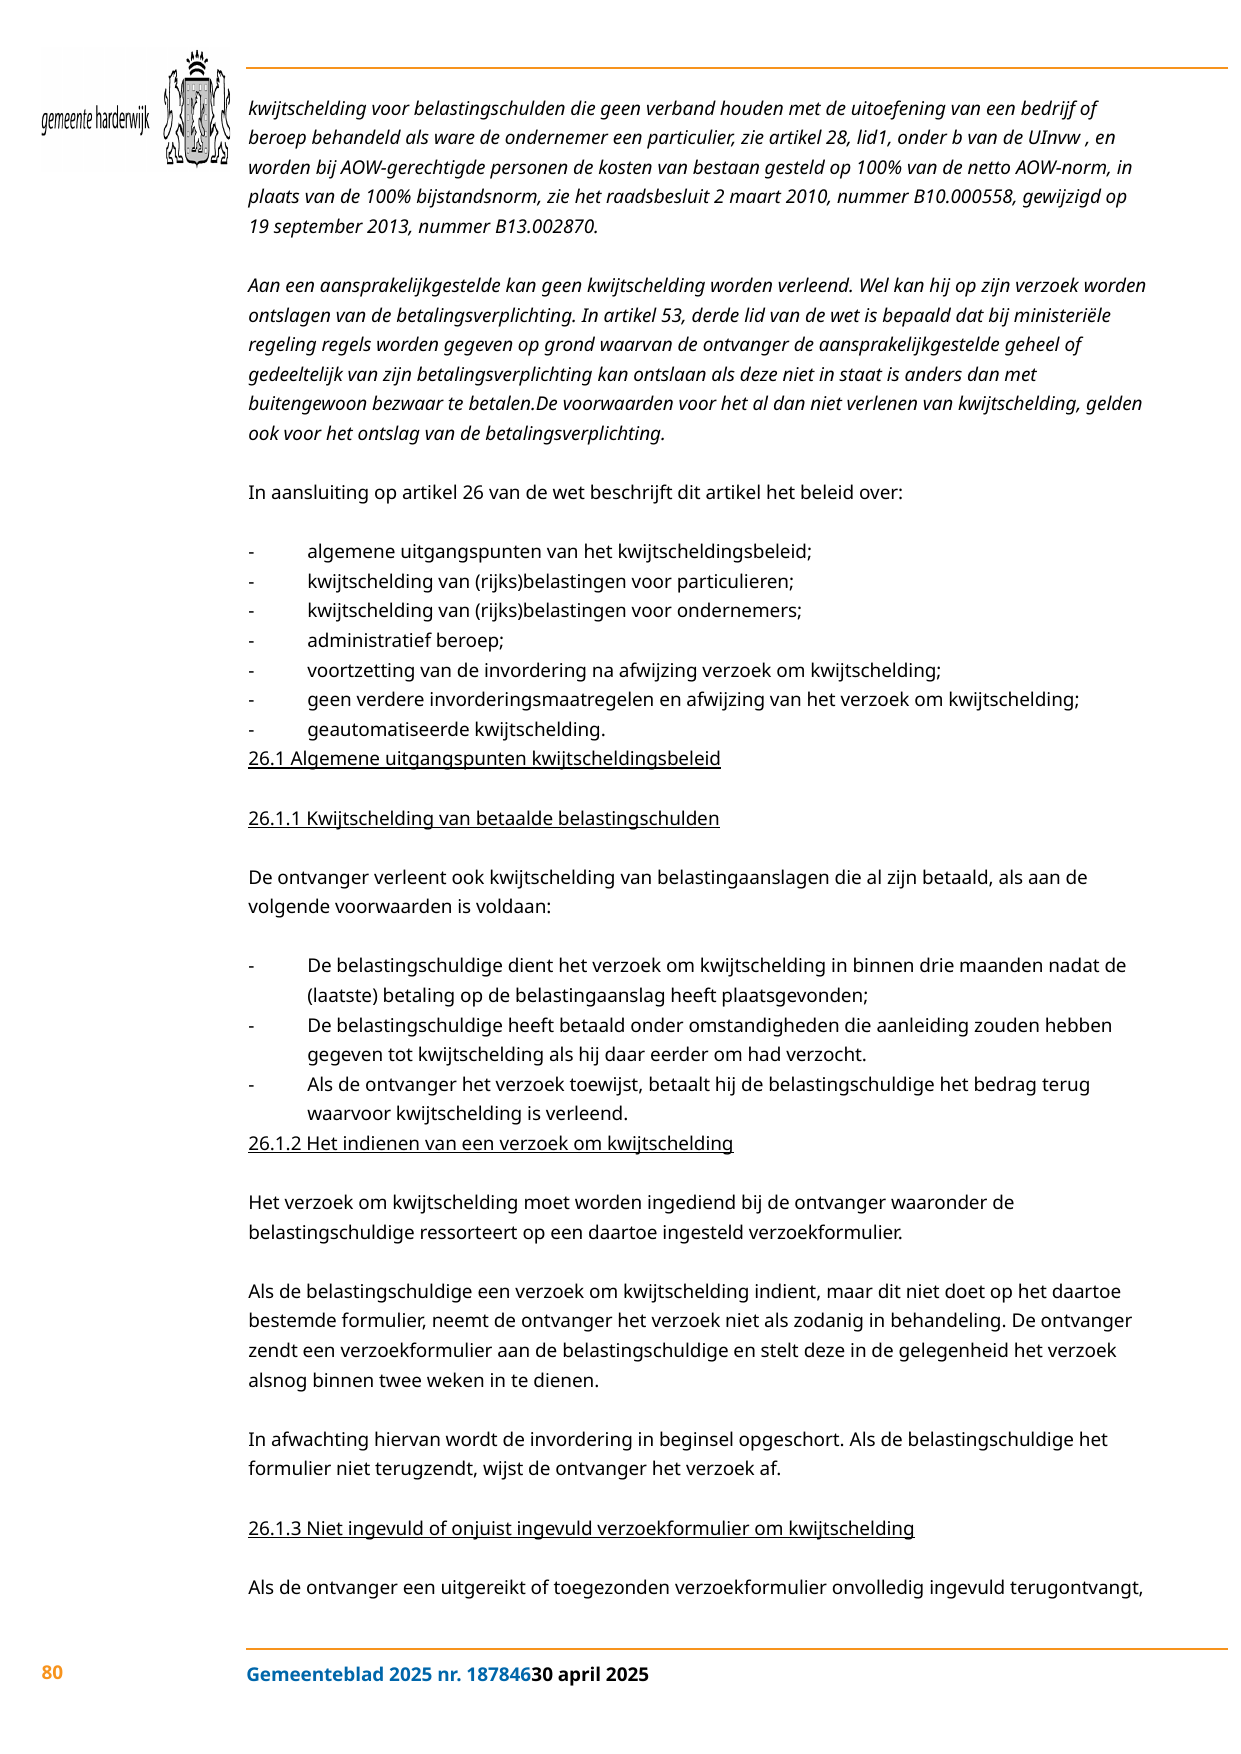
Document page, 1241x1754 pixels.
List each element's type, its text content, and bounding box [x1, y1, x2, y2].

text De ontvanger verleent ook kwijtschelding van belastingaanslagen die al zijn betaald, als aan de volgende voorwaarden is voldaan: [248, 864, 1152, 919]
list De belastingschuldige dient het verzoek om kwijtschelding in binnen drie maanden nadat de (laatste) betaling op de belastingaanslag heeft plaatsgevonden; [248, 953, 1152, 1008]
list kwijtschelding van (rijks)belastingen voor ondernemers; [248, 598, 1152, 623]
text Als de belastingschuldige een verzoek om kwijtschelding indient, maar dit niet doet op het daartoe bestemde formulier, neemt de ontvanger het verzoek niet als zodanig in behandeling. De ontvanger zendt een verzoekformulier aan de belastingschuldige en stelt deze in de gelegenheid het verzoek alsnog binnen twee weken in te dienen. [248, 1278, 1152, 1393]
text In aansluiting op artikel 26 van de wet beschrijft dit artikel het beleid over: [248, 479, 1152, 505]
text 26.1.2 Het indienen van een verzoek om kwijtschelding [248, 1130, 1152, 1156]
list Als de ontvanger het verzoek toewijst, betaalt hij de belastingschuldige het bedrag terug waarvoor kwijtschelding is verleend. [248, 1071, 1152, 1126]
list geen verdere invorderingsmaatregelen en afwijzing van het verzoek om kwijtschelding; [248, 686, 1152, 712]
text Als de ontvanger een uitgereikt of toegezonden verzoekformulier onvolledig ingevuld terugontvangt, [248, 1574, 1152, 1600]
text 26.1.1 Kwijtschelding van betaalde belastingschulden [248, 805, 1152, 831]
list De belastingschuldige heeft betaald onder omstandigheden die aanleiding zouden hebben gegeven tot kwijtschelding als hij daar eerder om had verzocht. [248, 1012, 1152, 1067]
text Aan een aansprakelijkgestelde kan geen kwijtschelding worden verleend. Wel kan hij op zijn verzoek worden ontslagen van de betalingsverplichting. In artikel 53, derde lid van de wet is bepaald dat bij ministeriële regeling regels worden gegeven op grond waarvan de ontvanger de aansprakelijkgestelde geheel of gedeeltelijk van zijn betalingsverplichting kan ontslaan als deze niet in staat is anders dan met buitengewoon bezwaar te betalen.De voorwaarden voor het al dan niet verlenen van kwijtschelding, gelden ook voor het ontslag van de betalingsverplichting. [248, 272, 1152, 446]
list algemene uitgangspunten van het kwijtscheldingsbeleid; [248, 538, 1152, 564]
list geautomatiseerde kwijtschelding. [248, 716, 1152, 742]
list kwijtschelding van (rijks)belastingen voor particulieren; [248, 568, 1152, 594]
text 26.1 Algemene uitgangspunten kwijtscheldingsbeleid [248, 746, 1152, 771]
text In afwachting hiervan wordt de invordering in beginsel opgeschort. Als de belastingschuldige het formulier niet terugzendt, wijst de ontvanger het verzoek af. [248, 1426, 1152, 1481]
text kwijtschelding voor belastingschulden die geen verband houden met de uitoefening van een bedrijf of beroep behandeld als ware de ondernemer een particulier, zie artikel 28, lid1, onder b van de UInvw , en worden bij AOW-gerechtigde personen de kosten van bestaan gesteld op 100% van de netto AOW-norm, in plaats van de 100% bijstandsnorm, zie het raadsbesluit 2 maart 2010, nummer B10.000558, gewijzigd op 19 september 2013, nummer B13.002870. [248, 95, 1152, 239]
text Het verzoek om kwijtschelding moet worden ingediend bij de ontvanger waaronder de belastingschuldige ressorteert op een daartoe ingesteld verzoekformulier. [248, 1189, 1152, 1245]
list administratief beroep; [248, 627, 1152, 653]
text 26.1.3 Niet ingevuld of onjuist ingevuld verzoekformulier om kwijtschelding [248, 1515, 1152, 1541]
picture [41, 47, 231, 172]
list voortzetting van de invordering na afwijzing verzoek om kwijtschelding; [248, 657, 1152, 683]
